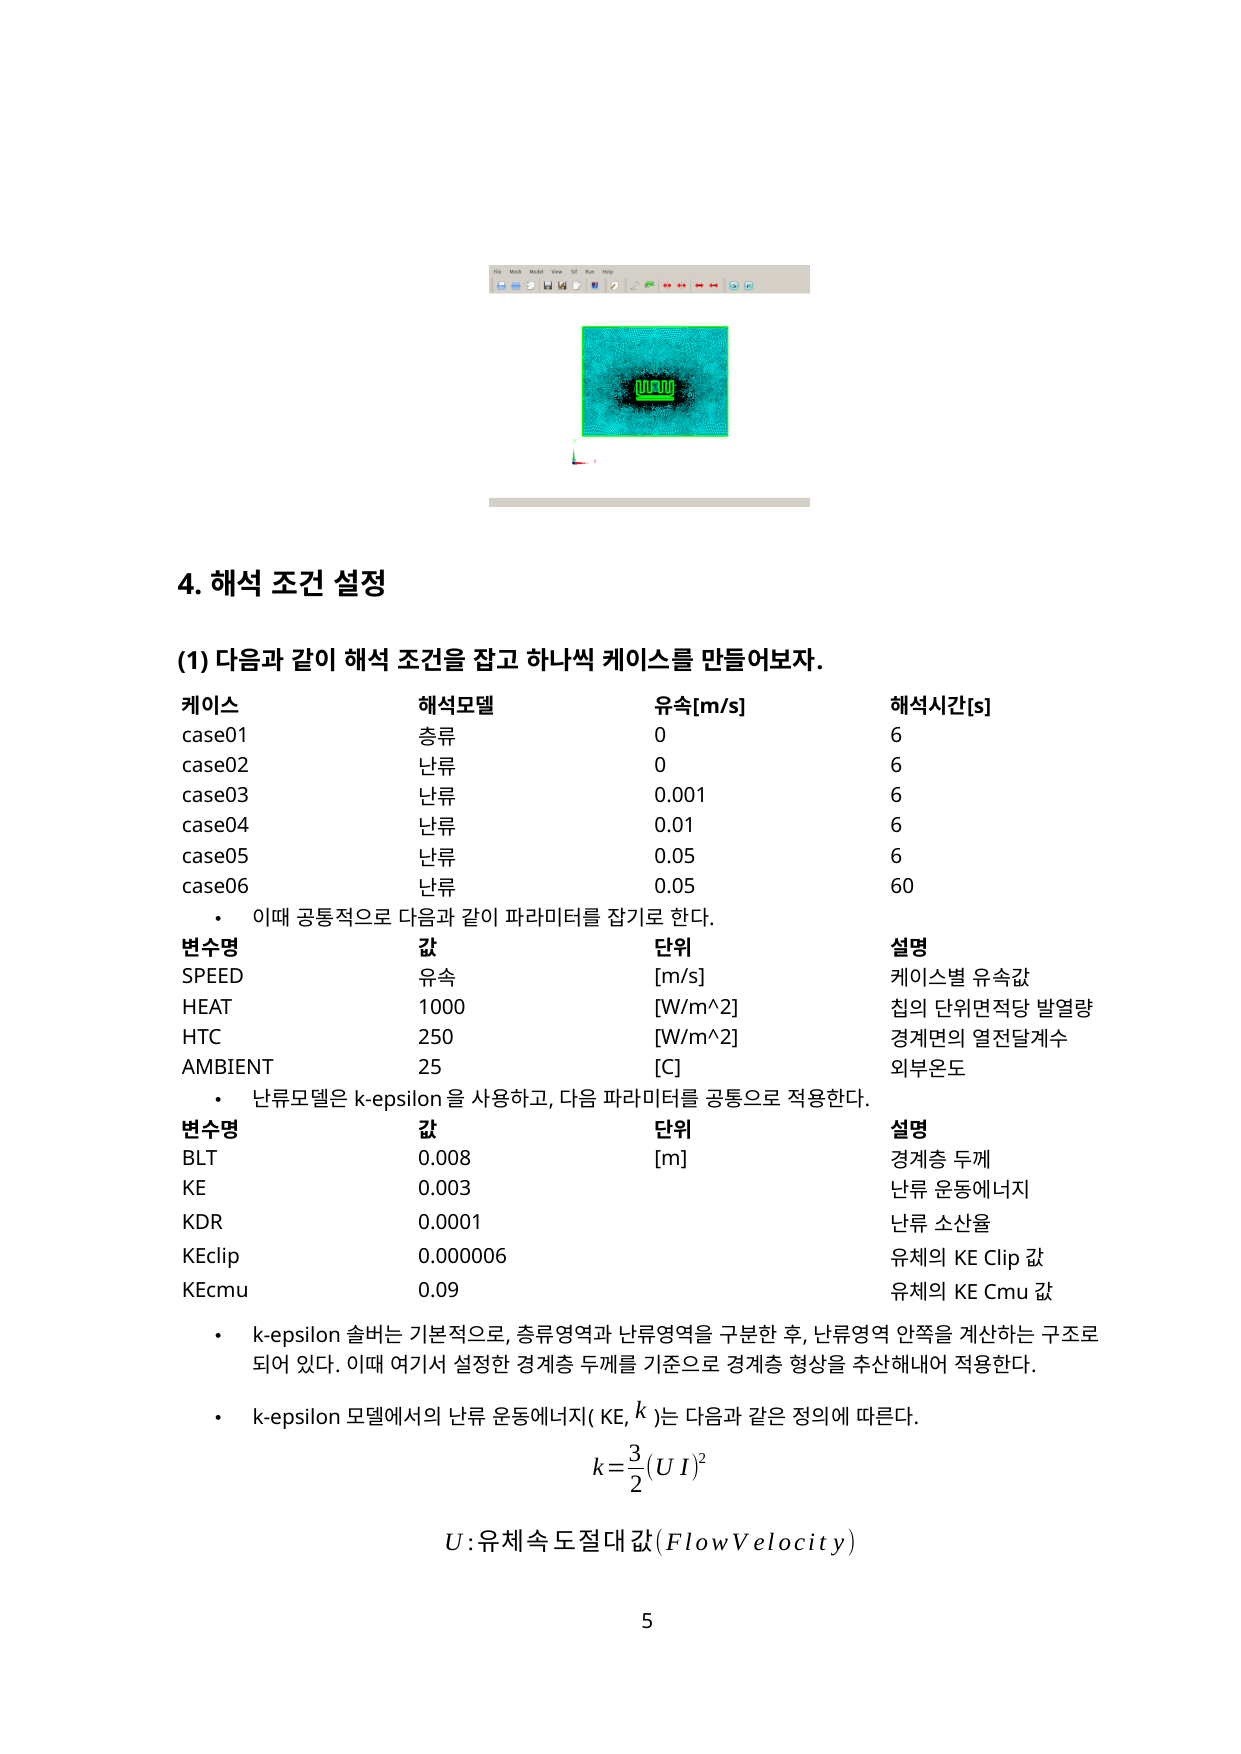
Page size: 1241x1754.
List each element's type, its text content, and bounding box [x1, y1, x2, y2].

table_cell KDR [177, 1207, 413, 1241]
table_cell [m] [650, 1143, 886, 1173]
table_cell 층류 [413, 720, 649, 750]
list k-epsilon 모델에서의 난류 운동에너지( KE, )는 다음과 같은 정의에 따른다. [215, 1397, 1122, 1431]
table_cell 0.001 [650, 780, 886, 811]
subtitle (1) 다음과 같이 해석 조건을 잡고 하나씩 케이스를 만들어보자. [177, 641, 1122, 677]
table_cell case03 [177, 780, 413, 811]
table_cell 0 [650, 720, 886, 750]
table_cell KEclip [177, 1241, 413, 1275]
picture [489, 265, 811, 507]
table_cell 0.05 [650, 871, 886, 901]
table_cell 경계층 두께 [886, 1143, 1122, 1173]
table_header 단위 [650, 1113, 886, 1143]
table_cell 난류 운동에너지 [886, 1173, 1122, 1207]
table_cell 유체의 KE Cmu 값 [886, 1275, 1122, 1309]
table_header 변수명 [177, 931, 413, 962]
table_cell 0.09 [413, 1275, 649, 1309]
table_header 유속[m/s] [650, 690, 886, 720]
table_cell 유체의 KE Clip 값 [886, 1241, 1122, 1275]
table_cell 1000 [413, 992, 649, 1022]
table_cell [650, 1207, 886, 1241]
table_cell 경계면의 열전달계수 [886, 1022, 1122, 1052]
list k-epsilon 솔버는 기본적으로, 층류영역과 난류영역을 구분한 후, 난류영역 안쪽을 계산하는 구조로 되어 있다. 이때 여기서 설정한 경계층 두께를 기준으로 경계층 형상을 추산해내어 적용한다. [215, 1318, 1122, 1379]
list 이때 공통적으로 다음과 같이 파라미터를 잡기로 한다. [215, 901, 1122, 931]
table_header 해석시간[s] [886, 690, 1122, 720]
table_cell case05 [177, 841, 413, 871]
table_cell [650, 1275, 886, 1309]
table_cell 6 [886, 811, 1122, 841]
table_cell case06 [177, 871, 413, 901]
table_cell [650, 1173, 886, 1207]
table_cell SPEED [177, 962, 413, 992]
table_header 변수명 [177, 1113, 413, 1143]
table_cell KEcmu [177, 1275, 413, 1309]
table_cell 0.000006 [413, 1241, 649, 1275]
table_cell 6 [886, 841, 1122, 871]
table_cell 칩의 단위면적당 발열량 [886, 992, 1122, 1022]
table_cell HTC [177, 1022, 413, 1052]
table_cell HEAT [177, 992, 413, 1022]
table_cell case02 [177, 750, 413, 780]
table_cell 250 [413, 1022, 649, 1052]
table_cell 난류 [413, 780, 649, 811]
table_header 값 [413, 1113, 649, 1143]
table_cell 유속 [413, 962, 649, 992]
table_cell 60 [886, 871, 1122, 901]
table_header 해석모델 [413, 690, 649, 720]
table_cell KE [177, 1173, 413, 1207]
table_header 단위 [650, 931, 886, 962]
table_cell 0.05 [650, 841, 886, 871]
table_cell case01 [177, 720, 413, 750]
table_cell 난류 [413, 811, 649, 841]
table_cell 난류 [413, 841, 649, 871]
table_cell [W/m^2] [650, 1022, 886, 1052]
table_cell [C] [650, 1052, 886, 1082]
table_cell 0.0001 [413, 1207, 649, 1241]
table_cell [m/s] [650, 962, 886, 992]
table_cell 25 [413, 1052, 649, 1082]
table_cell case04 [177, 811, 413, 841]
table_cell 6 [886, 780, 1122, 811]
table_cell 난류 소산율 [886, 1207, 1122, 1241]
table_cell [650, 1241, 886, 1275]
table_cell 0.01 [650, 811, 886, 841]
table_cell 6 [886, 720, 1122, 750]
table_cell 케이스별 유속값 [886, 962, 1122, 992]
table_cell 난류 [413, 871, 649, 901]
table_header 설명 [886, 931, 1122, 962]
table_cell 외부온도 [886, 1052, 1122, 1082]
table_cell 난류 [413, 750, 649, 780]
table_cell 0.003 [413, 1173, 649, 1207]
table_cell BLT [177, 1143, 413, 1173]
table_header 값 [413, 931, 649, 962]
table_cell 6 [886, 750, 1122, 780]
table_cell AMBIENT [177, 1052, 413, 1082]
table_header 설명 [886, 1113, 1122, 1143]
table_header 케이스 [177, 690, 413, 720]
list 난류모델은 k-epsilon을 사용하고, 다음 파라미터를 공통으로 적용한다. [215, 1082, 1122, 1113]
table_cell 0 [650, 750, 886, 780]
table_cell 0.008 [413, 1143, 649, 1173]
table_cell [W/m^2] [650, 992, 886, 1022]
subtitle 4. 해석 조건 설정 [177, 561, 1122, 603]
